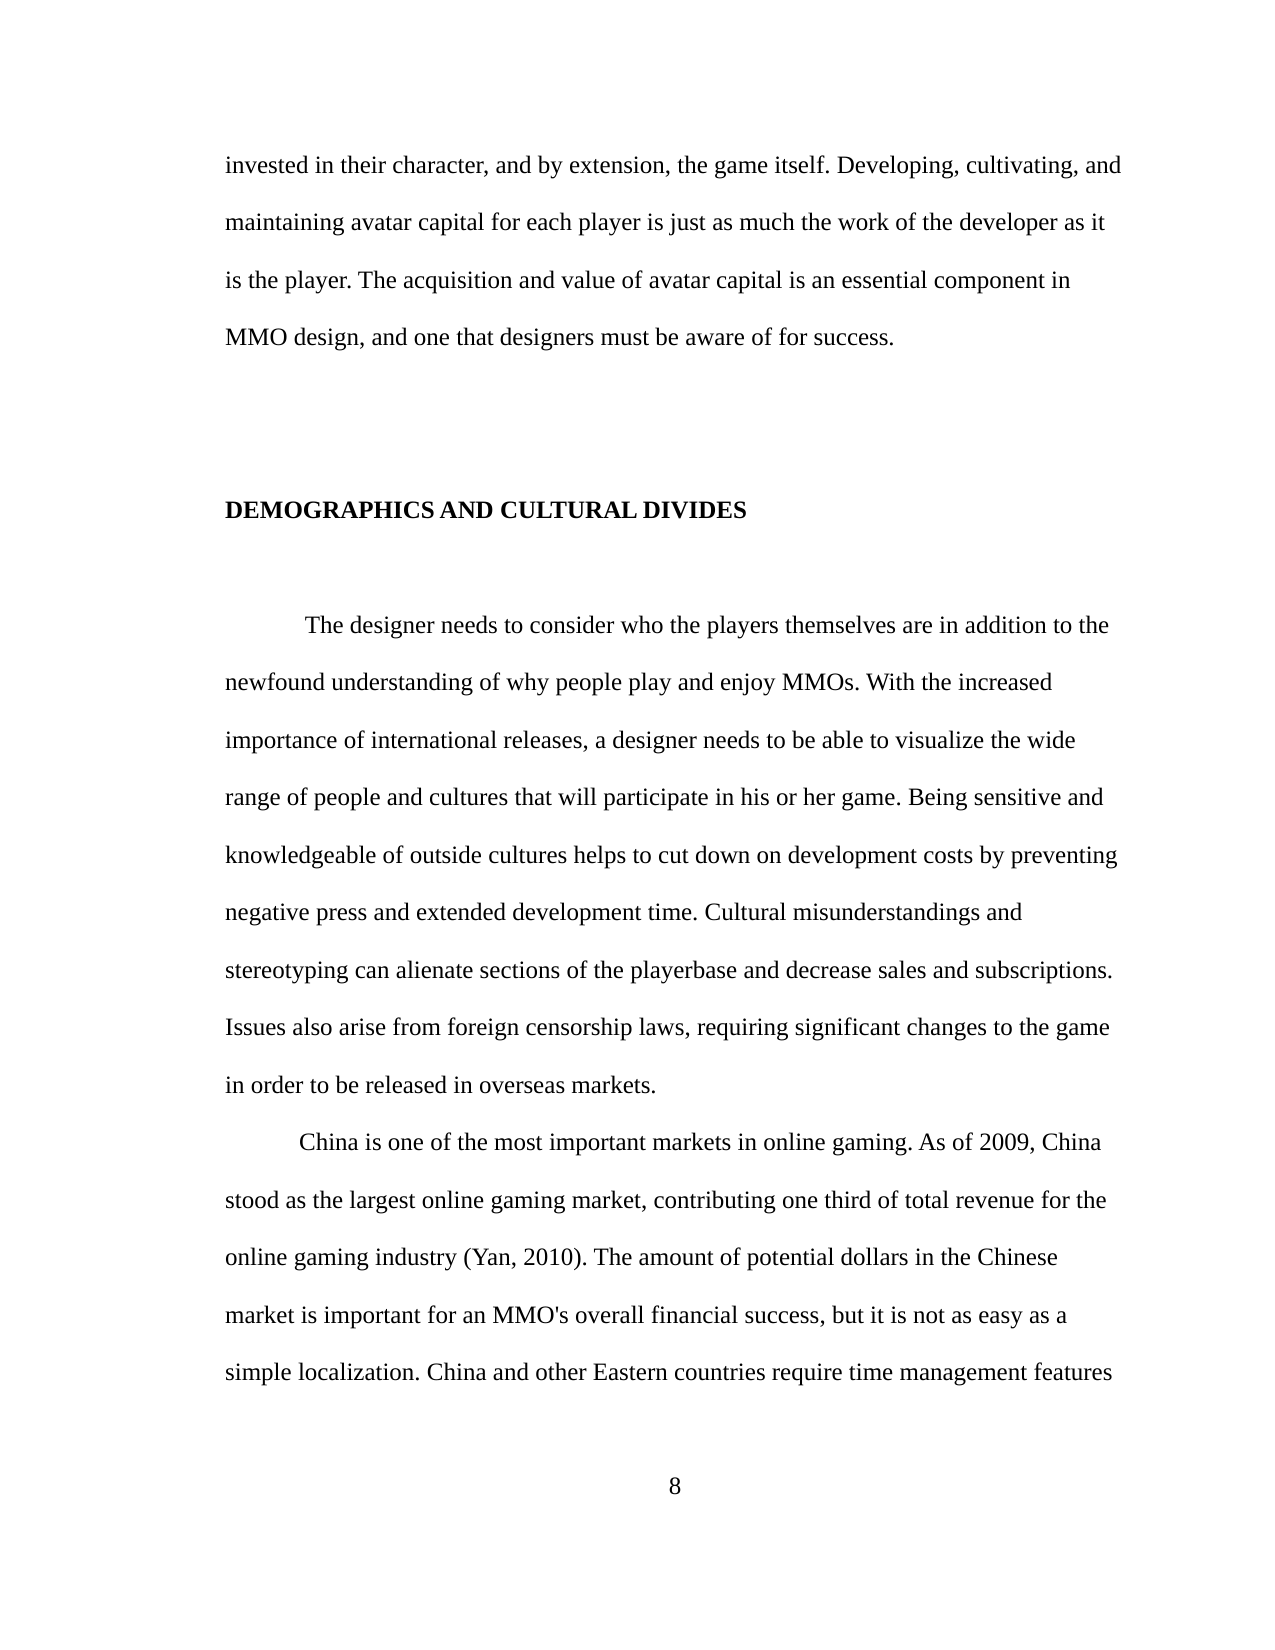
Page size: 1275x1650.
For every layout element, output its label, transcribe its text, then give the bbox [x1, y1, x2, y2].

text DEMOGRAPHICS AND CULTURAL DIVIDES [225, 495, 1125, 524]
text The designer needs to consider who the players themselves are in addition to the newfound understanding of why people play and enjoy MMOs. With the increased importance of international releases, a designer needs to be able to visualize the wide range of people and cultures that will participate in his or her game. Being sensitive and knowledgeable of outside cultures helps to cut down on development costs by preventing negative press and extended development time. Cultural misunderstandings and stereotyping can alienate sections of the playerbase and decrease sales and subscriptions. Issues also arise from foreign censorship laws, requiring significant changes to the game in order to be released in overseas markets. [225, 610, 1125, 1099]
text China is one of the most important markets in online gaming. As of 2009, China stood as the largest online gaming market, contributing one third of total revenue for the online gaming industry (Yan, 2010). The amount of potential dollars in the Chinese market is important for an MMO's overall financial success, but it is not as easy as a simple localization. China and other Eastern countries require time management features [225, 1127, 1125, 1386]
text invested in their character, and by extension, the game itself. Developing, cultivating, and maintaining avatar capital for each player is just as much the work of the developer as it is the player. The acquisition and value of avatar capital is an essential component in MMO design, and one that designers must be aware of for success. [225, 150, 1125, 351]
